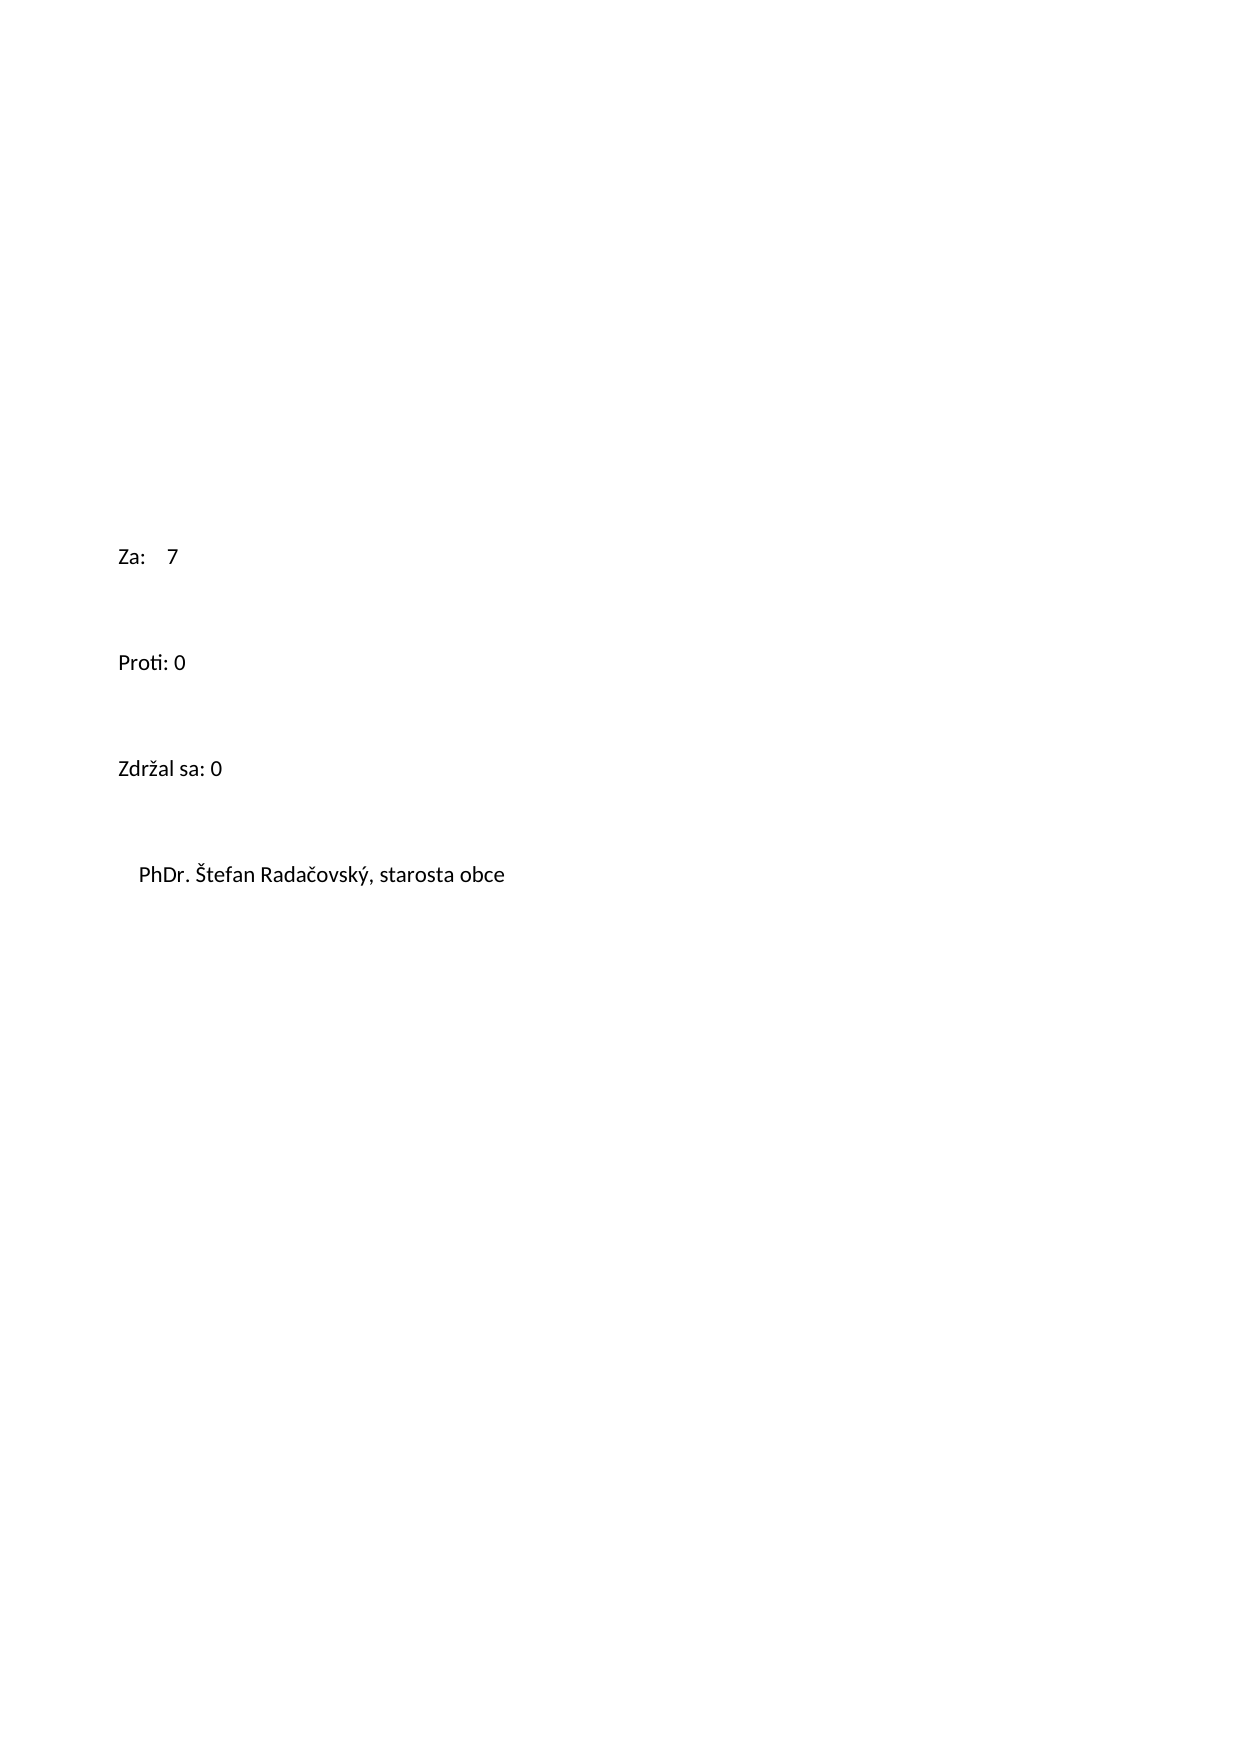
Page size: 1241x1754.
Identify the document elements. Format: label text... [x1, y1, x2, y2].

text Proti: 0 [118, 648, 1122, 676]
text Za: 7 [118, 542, 1122, 570]
text Zdržal sa: 0 [118, 754, 1122, 782]
text PhDr. Štefan Radačovský, starosta obce [118, 860, 1122, 888]
